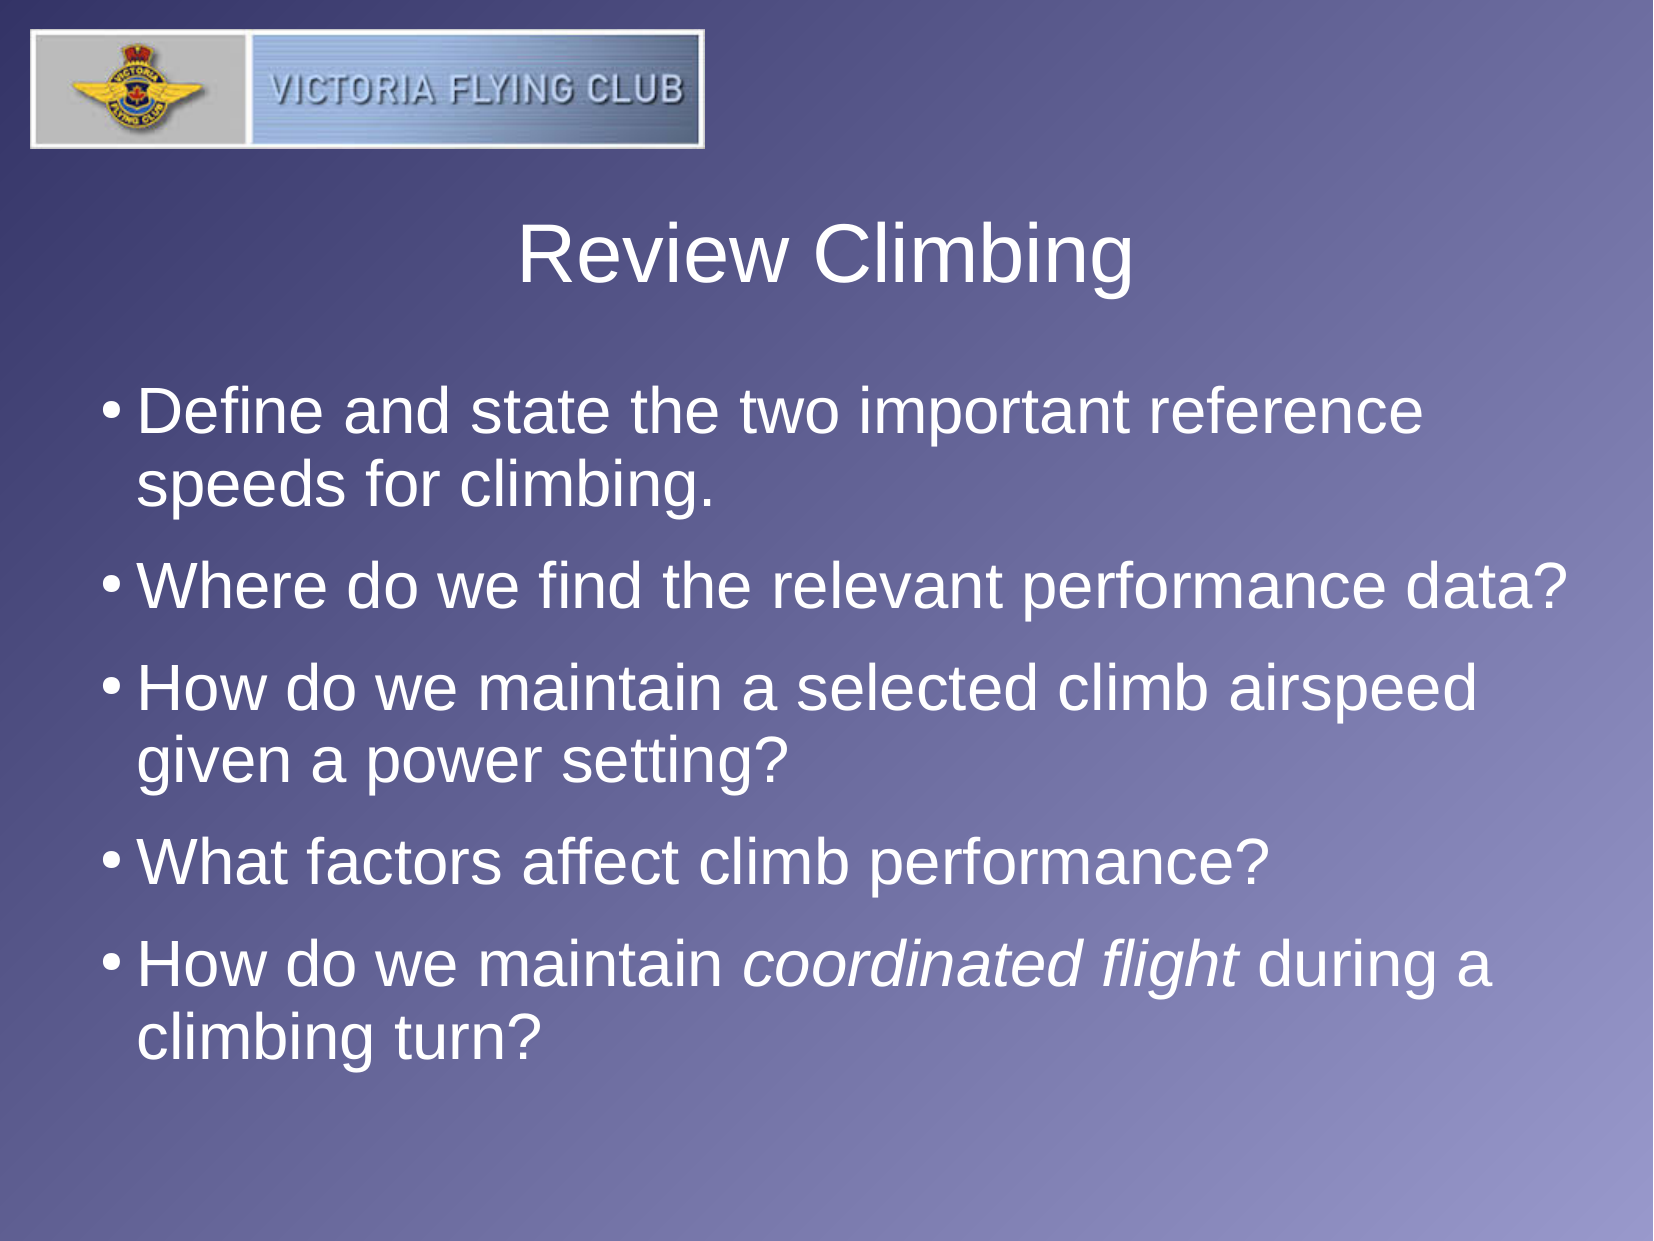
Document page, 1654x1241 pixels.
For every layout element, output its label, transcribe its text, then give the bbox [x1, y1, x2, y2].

picture [30, 29, 705, 149]
list Define and state the two important reference speeds for climbing. Where do we find the relevant performance data? How do we maintain a selected climb airspeed given a power setting? What factors affect climb performance? How do we maintain coordinated flight during a climbing turn? [82, 375, 1571, 1095]
title Review Climbing [82, 150, 1571, 358]
